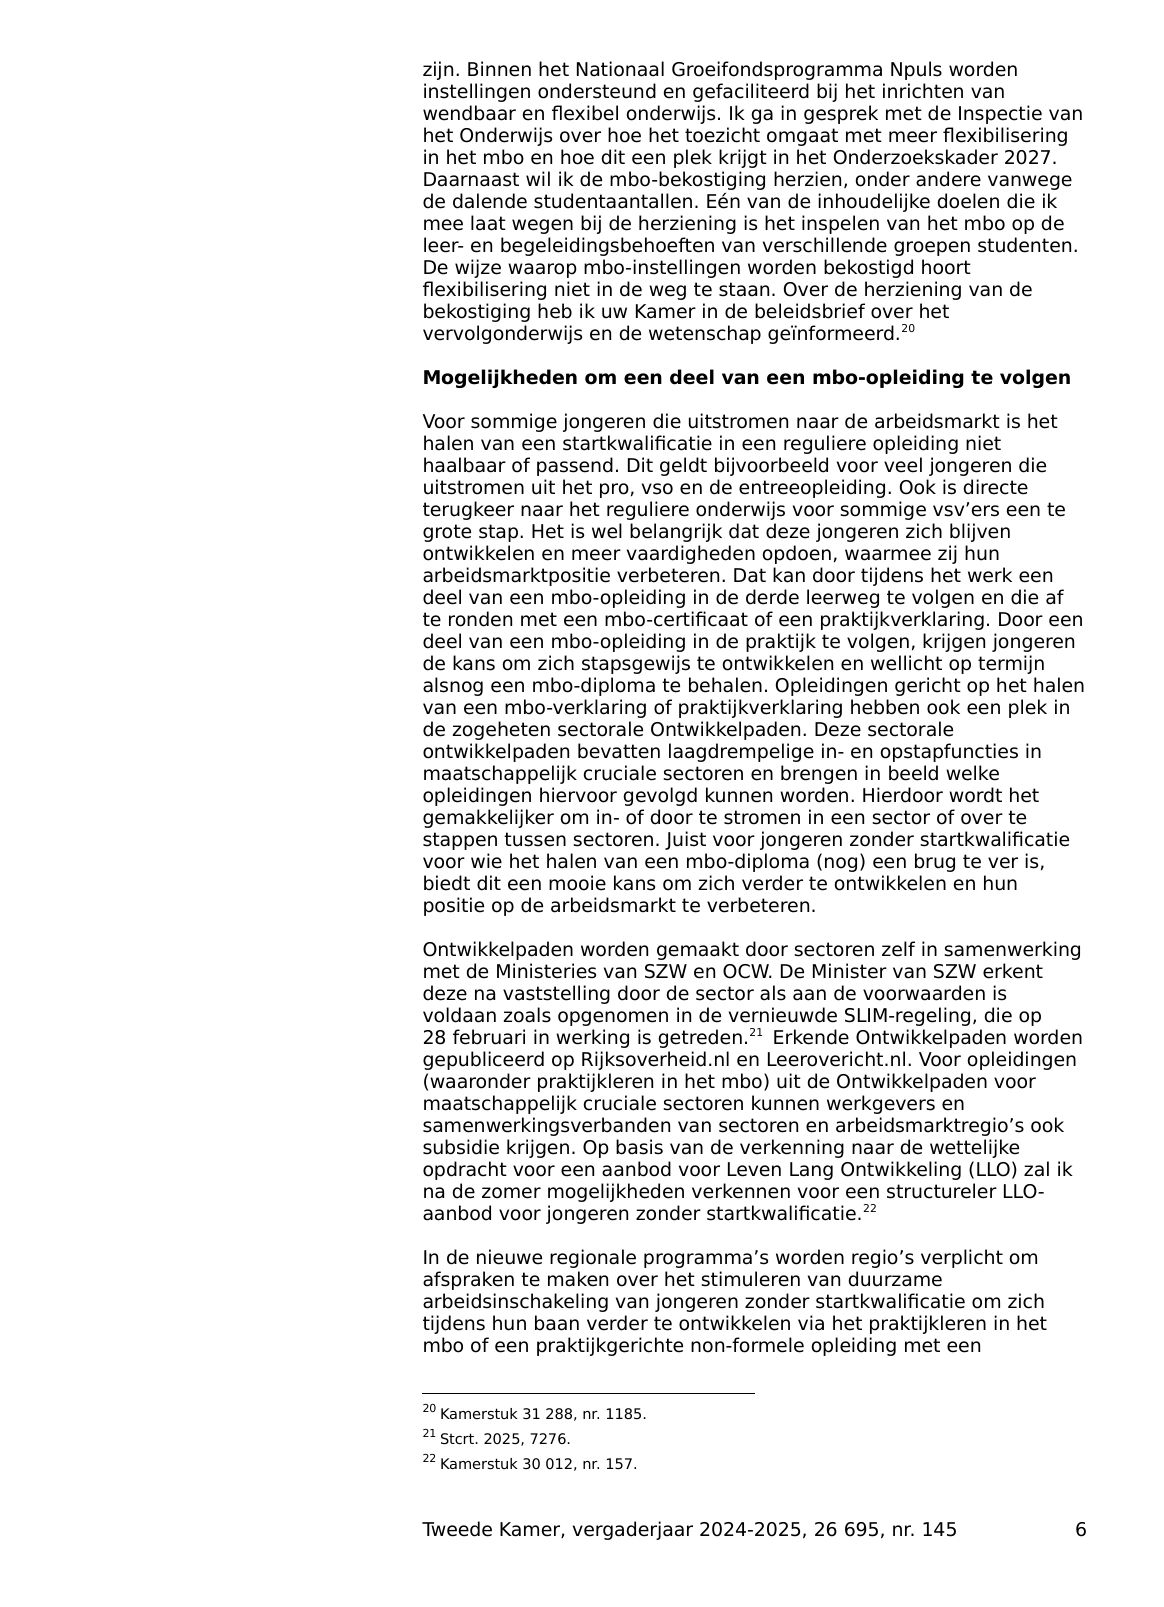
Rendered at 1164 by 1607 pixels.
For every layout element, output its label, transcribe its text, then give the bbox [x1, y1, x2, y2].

text zijn. Binnen het Nationaal Groeifondsprogramma Npuls worden instellingen ondersteund en gefaciliteerd bij het inrichten van wendbaar en flexibel onderwijs. Ik ga in gesprek met de Inspectie van het Onderwijs over hoe het toezicht omgaat met meer flexibilisering in het mbo en hoe dit een plek krijgt in het Onderzoekskader 2027. Daarnaast wil ik de mbo-bekostiging herzien, onder andere vanwege de dalende studentaantallen. Eén van de inhoudelijke doelen die ik mee laat wegen bij de herziening is het inspelen van het mbo op de leer- en begeleidingsbehoeften van verschillende groepen studenten. De wijze waarop mbo-instellingen worden bekostigd hoort flexibilisering niet in de weg te staan. Over de herziening van de bekostiging heb ik uw Kamer in de beleidsbrief over het vervolgonderwijs en de wetenschap geïnformeerd. [422, 59, 1087, 345]
subtitle Mogelijkheden om een deel van een mbo-opleiding te volgen [422, 367, 1087, 389]
text Voor sommige jongeren die uitstromen naar de arbeidsmarkt is het halen van een startkwalificatie in een reguliere opleiding niet haalbaar of passend. Dit geldt bijvoorbeeld voor veel jongeren die uitstromen uit het pro, vso en de entreeopleiding. Ook is directe terugkeer naar het reguliere onderwijs voor sommige vsv’ers een te grote stap. Het is wel belangrijk dat deze jongeren zich blijven ontwikkelen en meer vaardigheden opdoen, waarmee zij hun arbeidsmarktpositie verbeteren. Dat kan door tijdens het werk een deel van een mbo-opleiding in de derde leerweg te volgen en die af te ronden met een mbo-certificaat of een praktijkverklaring. Door een deel van een mbo-opleiding in de praktijk te volgen, krijgen jongeren de kans om zich stapsgewijs te ontwikkelen en wellicht op termijn alsnog een mbo-diploma te behalen. Opleidingen gericht op het halen van een mbo-verklaring of praktijkverklaring hebben ook een plek in de zogeheten sectorale Ontwikkelpaden. Deze sectorale ontwikkelpaden bevatten laagdrempelige in- en opstapfuncties in maatschappelijk cruciale sectoren en brengen in beeld welke opleidingen hiervoor gevolgd kunnen worden. Hierdoor wordt het gemakkelijker om in- of door te stromen in een sector of over te stappen tussen sectoren. Juist voor jongeren zonder startkwalificatie voor wie het halen van een mbo-diploma (nog) een brug te ver is, biedt dit een mooie kans om zich verder te ontwikkelen en hun positie op de arbeidsmarkt te verbeteren. [422, 411, 1087, 917]
text Kamerstuk 31 288, nr. 1185. [422, 1402, 1087, 1424]
text Ontwikkelpaden worden gemaakt door sectoren zelf in samenwerking met de Ministeries van SZW en OCW. De Minister van SZW erkent deze na vaststelling door de sector als aan de voorwaarden is voldaan zoals opgenomen in de vernieuwde SLIM-regeling, die op 28 februari in werking is getreden. Erkende Ontwikkelpaden worden gepubliceerd op Rijksoverheid.nl en Leerovericht.nl. Voor opleidingen (waaronder praktijkleren in het mbo) uit de Ontwikkelpaden voor maatschappelijk cruciale sectoren kunnen werkgevers en samenwerkingsverbanden van sectoren en arbeidsmarktregio’s ook subsidie krijgen. Op basis van de verkenning naar de wettelijke opdracht voor een aanbod voor Leven Lang Ontwikkeling (LLO) zal ik na de zomer mogelijkheden verkennen voor een structureler LLO-aanbod voor jongeren zonder startkwalificatie. [422, 939, 1087, 1224]
text In de nieuwe regionale programma’s worden regio’s verplicht om afspraken te maken over het stimuleren van duurzame arbeidsinschakeling van jongeren zonder startkwalificatie om zich tijdens hun baan verder te ontwikkelen via het praktijkleren in het mbo of een praktijkgerichte non-formele opleiding met een [422, 1247, 1087, 1357]
text Stcrt. 2025, 7276. [422, 1427, 1087, 1449]
text Kamerstuk 30 012, nr. 157. [422, 1452, 1087, 1474]
